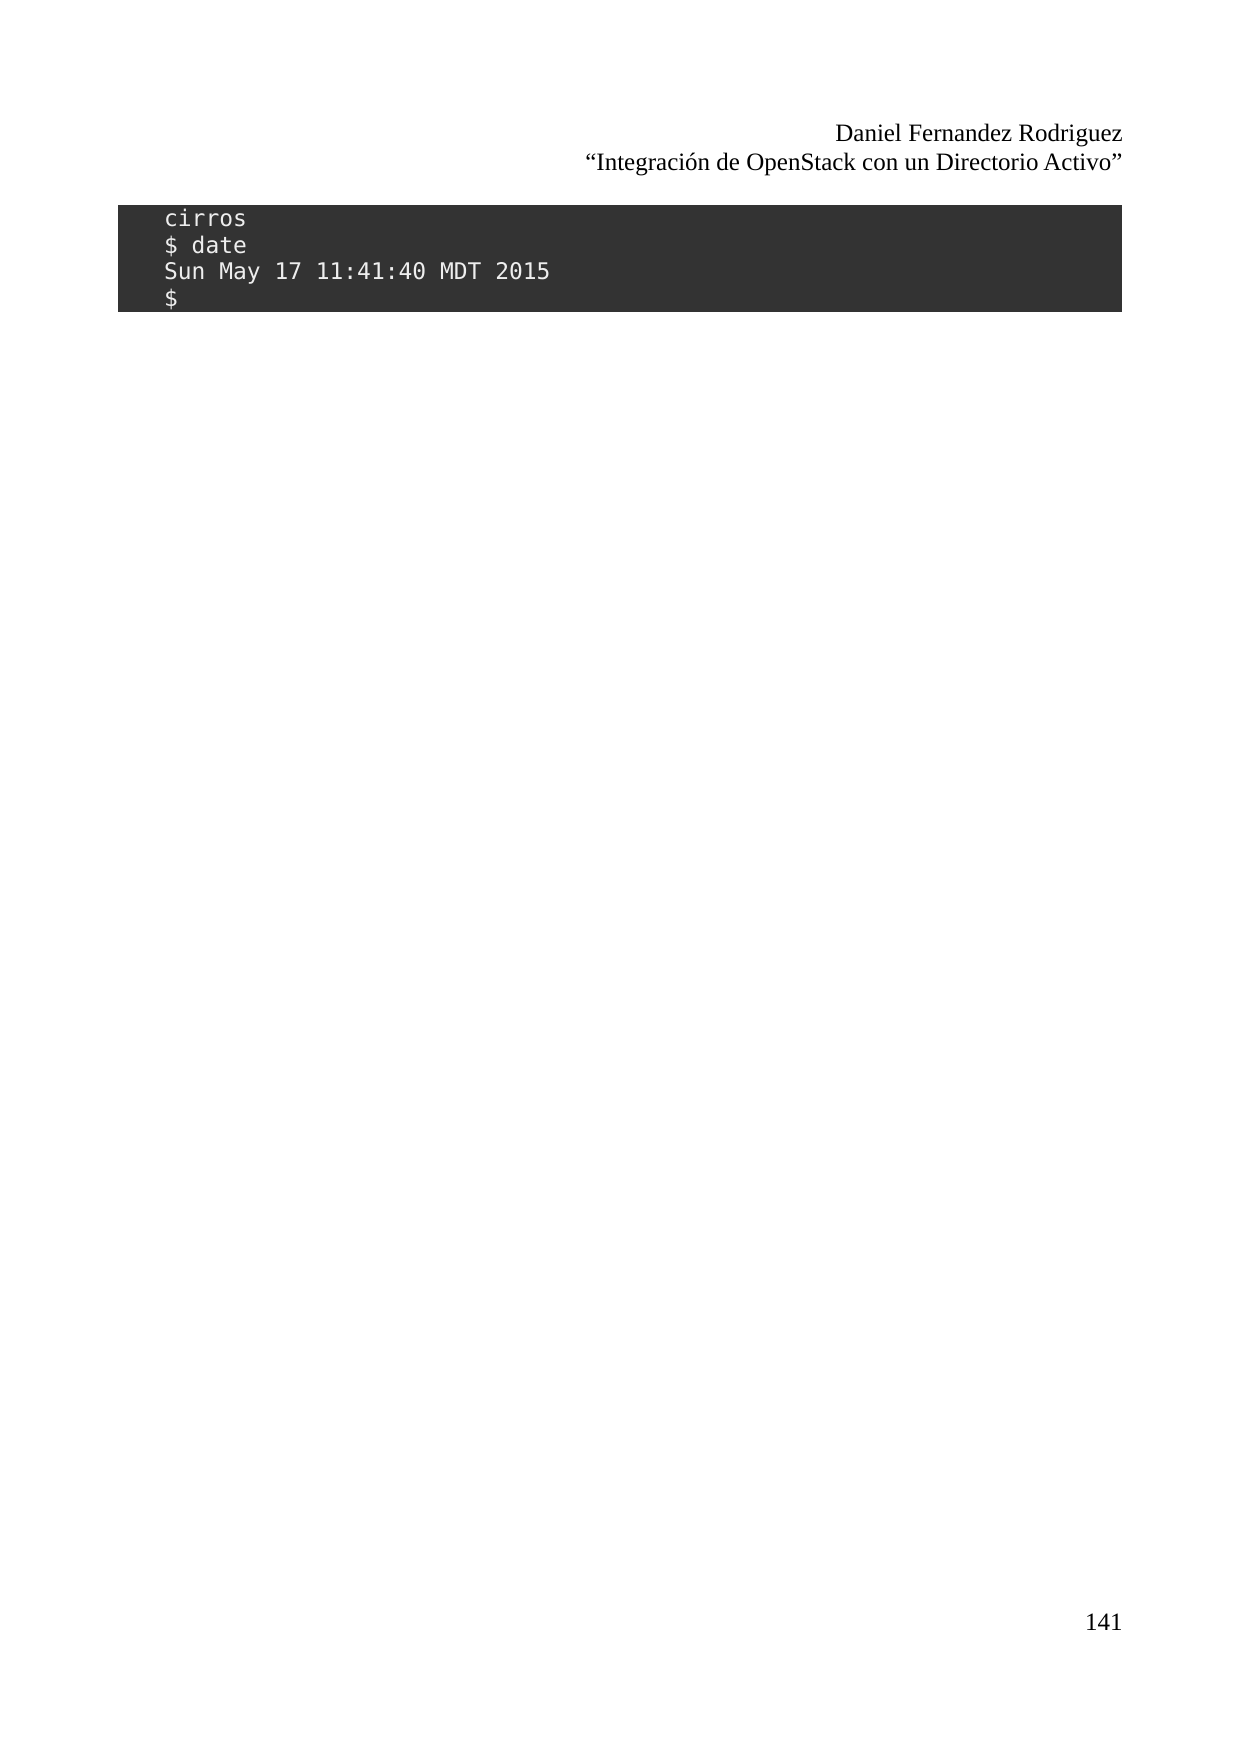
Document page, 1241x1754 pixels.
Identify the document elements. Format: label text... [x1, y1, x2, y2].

text Sun May 17 11:41:40 MDT 2015 [118, 258, 1122, 285]
text cirros [118, 205, 1122, 232]
text $ [118, 285, 1122, 312]
text $ date [118, 232, 1122, 258]
